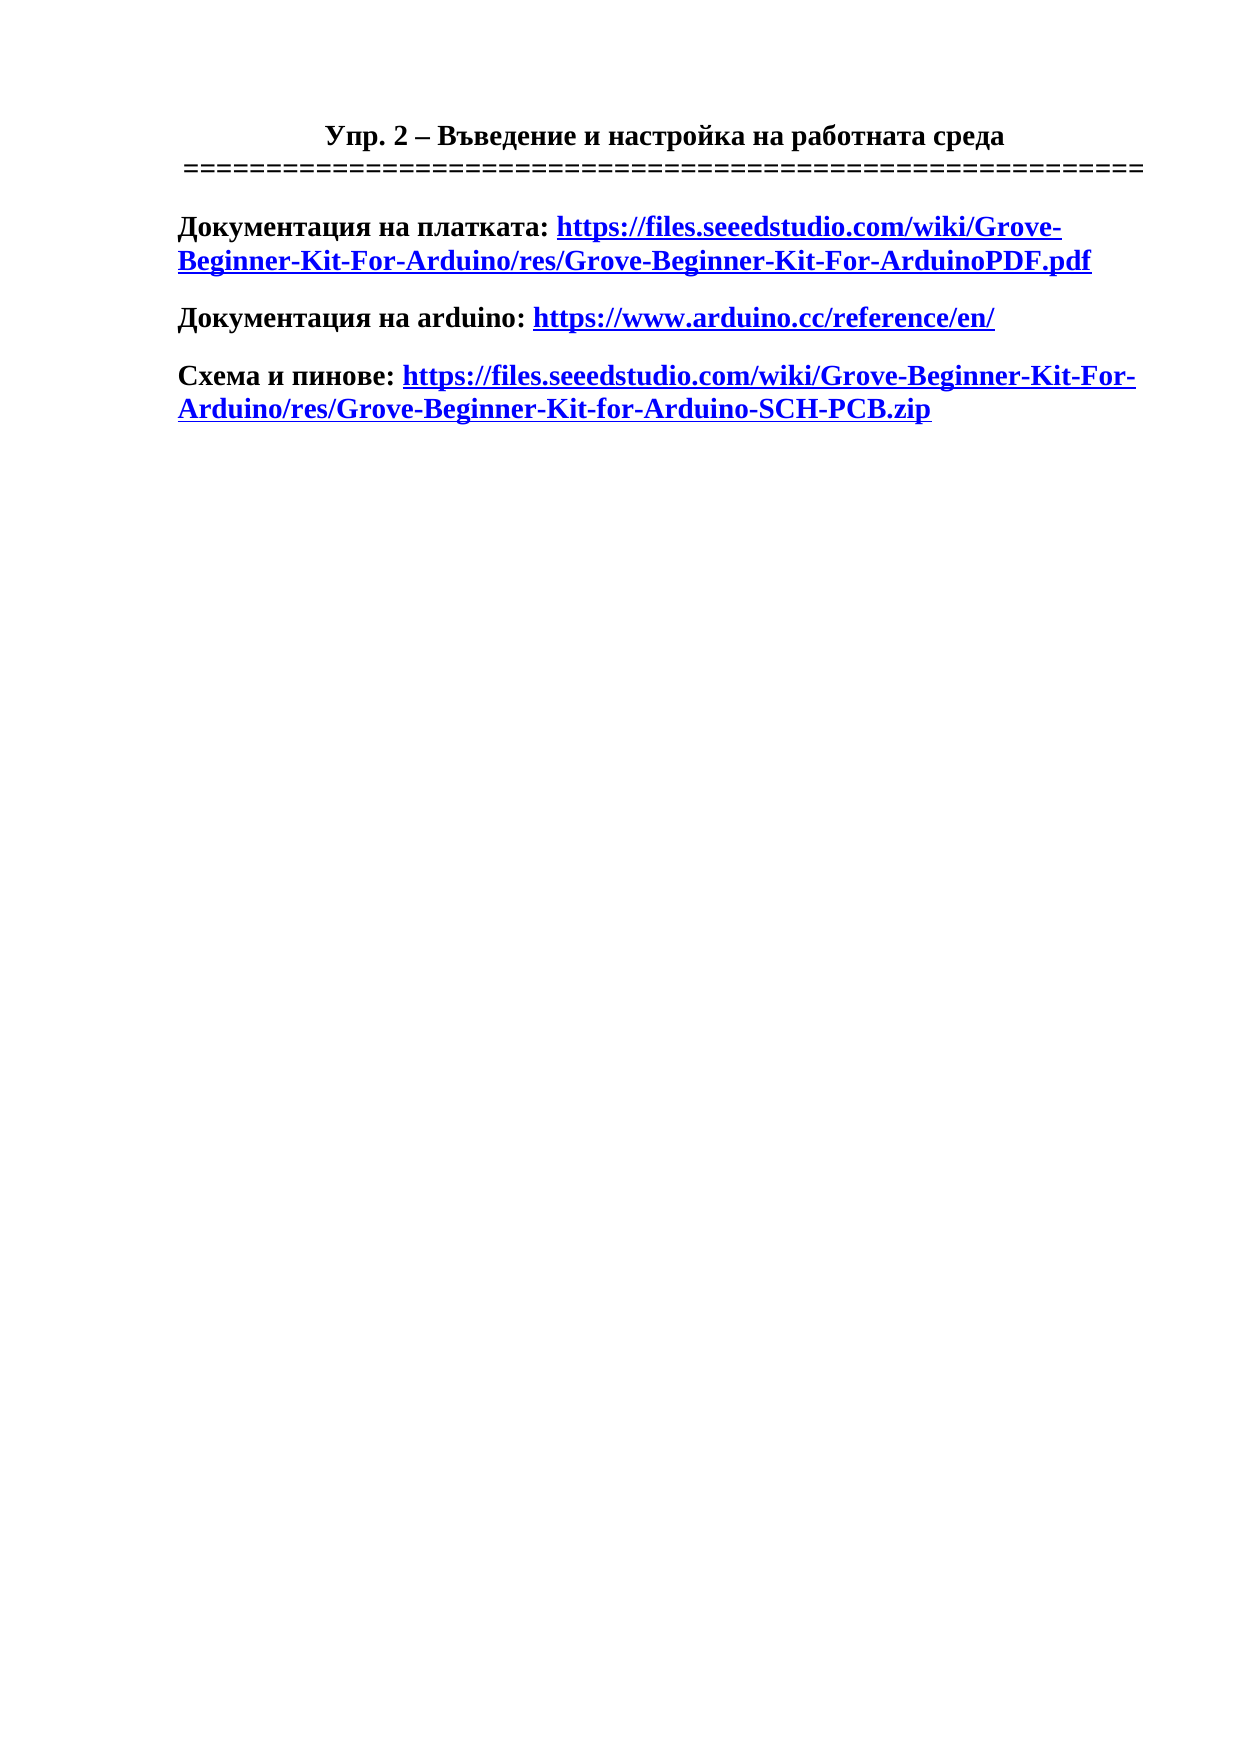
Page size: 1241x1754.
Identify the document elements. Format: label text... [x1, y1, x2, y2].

text Упр. 2 – Въведение и настройка на работната среда [177, 118, 1152, 152]
text ========================================================== [177, 152, 1152, 185]
text Документация на arduino: https://www.arduino.cc/reference/en/ [177, 300, 1152, 334]
text Схема и пинове: https://files.seeedstudio.com/wiki/Grove-Beginner-Kit-For-Arduino/res/Grove-Beginner-Kit-for-Arduino-SCH-PCB.zip [177, 358, 1152, 425]
text Документация на платката: https://files.seeedstudio.com/wiki/Grove-Beginner-Kit-For-Arduino/res/Grove-Beginner-Kit-For-ArduinoPDF.pdf [177, 209, 1152, 276]
